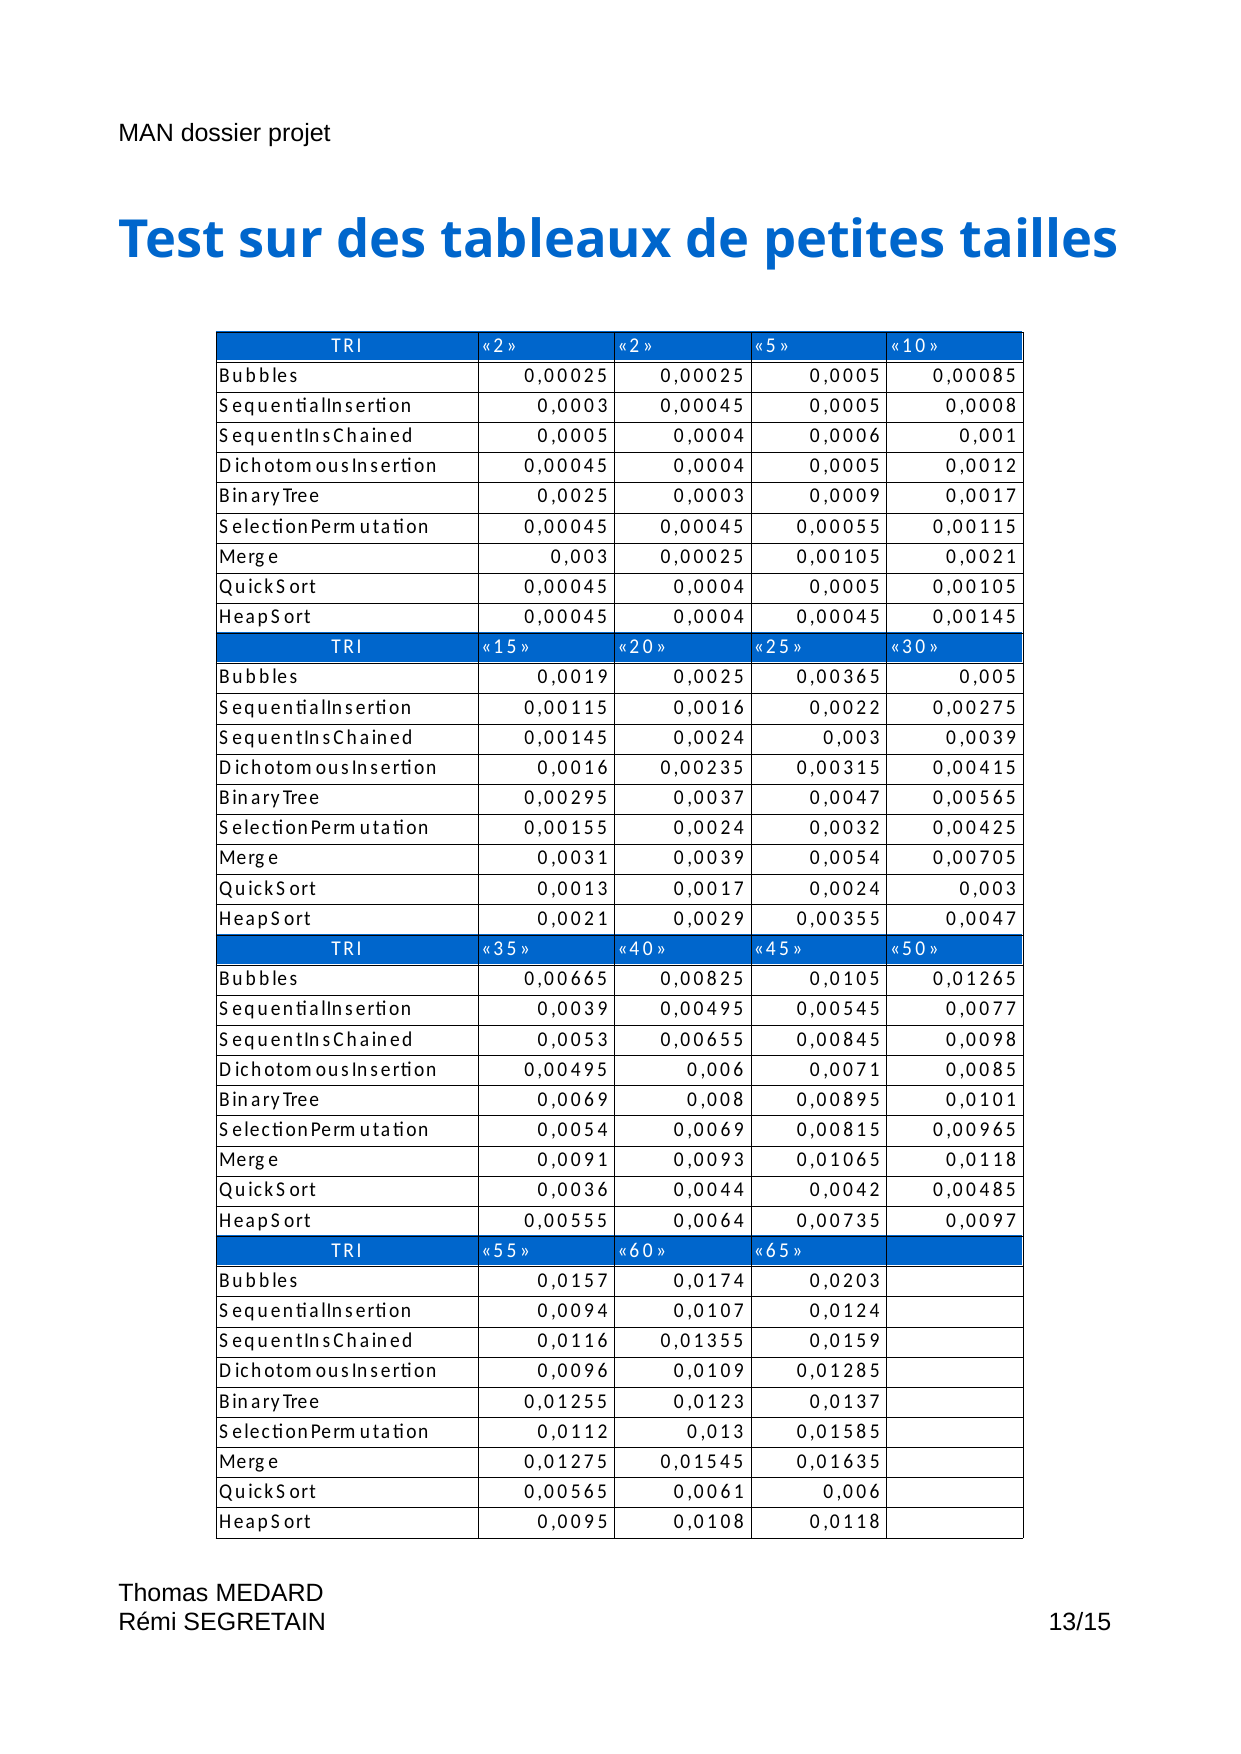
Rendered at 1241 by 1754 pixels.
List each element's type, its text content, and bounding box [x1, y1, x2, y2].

subtitle Test sur des tableaux de petites tailles [118, 201, 1122, 273]
